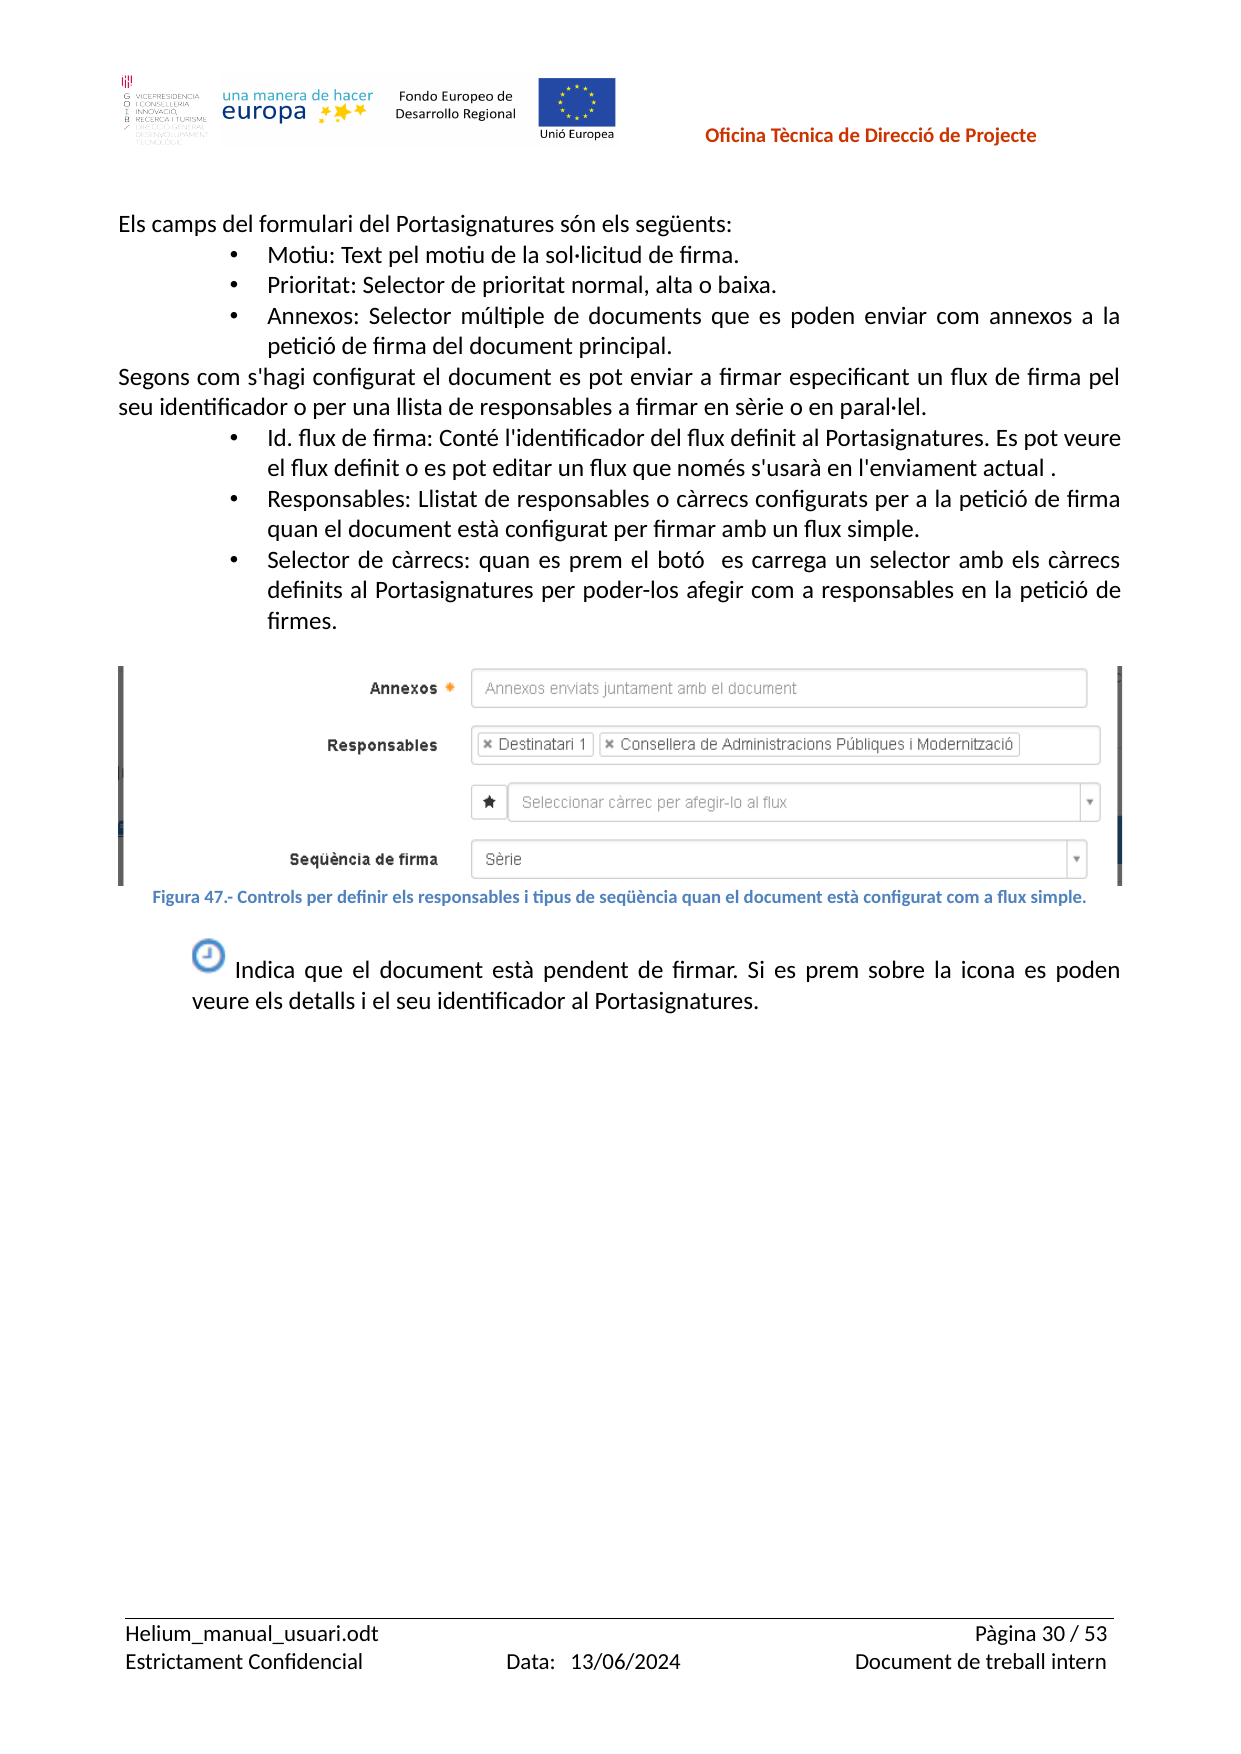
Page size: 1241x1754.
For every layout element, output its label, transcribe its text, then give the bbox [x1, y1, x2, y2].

picture [118, 666, 1123, 886]
list Annexos: Selector múltiple de documents que es poden enviar com annexos a la petició de firma del document principal. [229, 300, 1122, 361]
text Figura 47.- Controls per definir els responsables i tipus de seqüència quan el document està configurat com a flux simple. [118, 886, 1122, 908]
text Els camps del formulari del Portasignatures són els següents: [118, 208, 1122, 239]
picture [191, 938, 226, 974]
list Prioritat: Selector de prioritat normal, alta o baixa. [229, 269, 1122, 300]
list Id. flux de firma: Conté l'identificador del flux definit al Portasignatures. Es pot veure el flux definit o es pot editar un flux que només s'usarà en l'enviament actual . [229, 422, 1122, 483]
list Selector de càrrecs: quan es prem el botó es carrega un selector amb els càrrecs definits al Portasignatures per poder-los afegir com a responsables en la petició de firmes. [229, 544, 1122, 636]
picture [219, 73, 621, 147]
picture [118, 73, 213, 147]
text Segons com s'hagi configurat el document es pot enviar a firmar especificant un flux de firma pel seu identificador o per una llista de responsables a firmar en sèrie o en paral·lel. [118, 361, 1122, 422]
list Responsables: Llistat de responsables o càrrecs configurats per a la petició de firma quan el document està configurat per firmar amb un flux simple. [229, 483, 1122, 544]
list Motiu: Text pel motiu de la sol·licitud de firma. [229, 239, 1122, 269]
text Indica que el document està pendent de firmar. Si es prem sobre la icona es poden veure els detalls i el seu identificador al Portasignatures. [192, 938, 1122, 1015]
